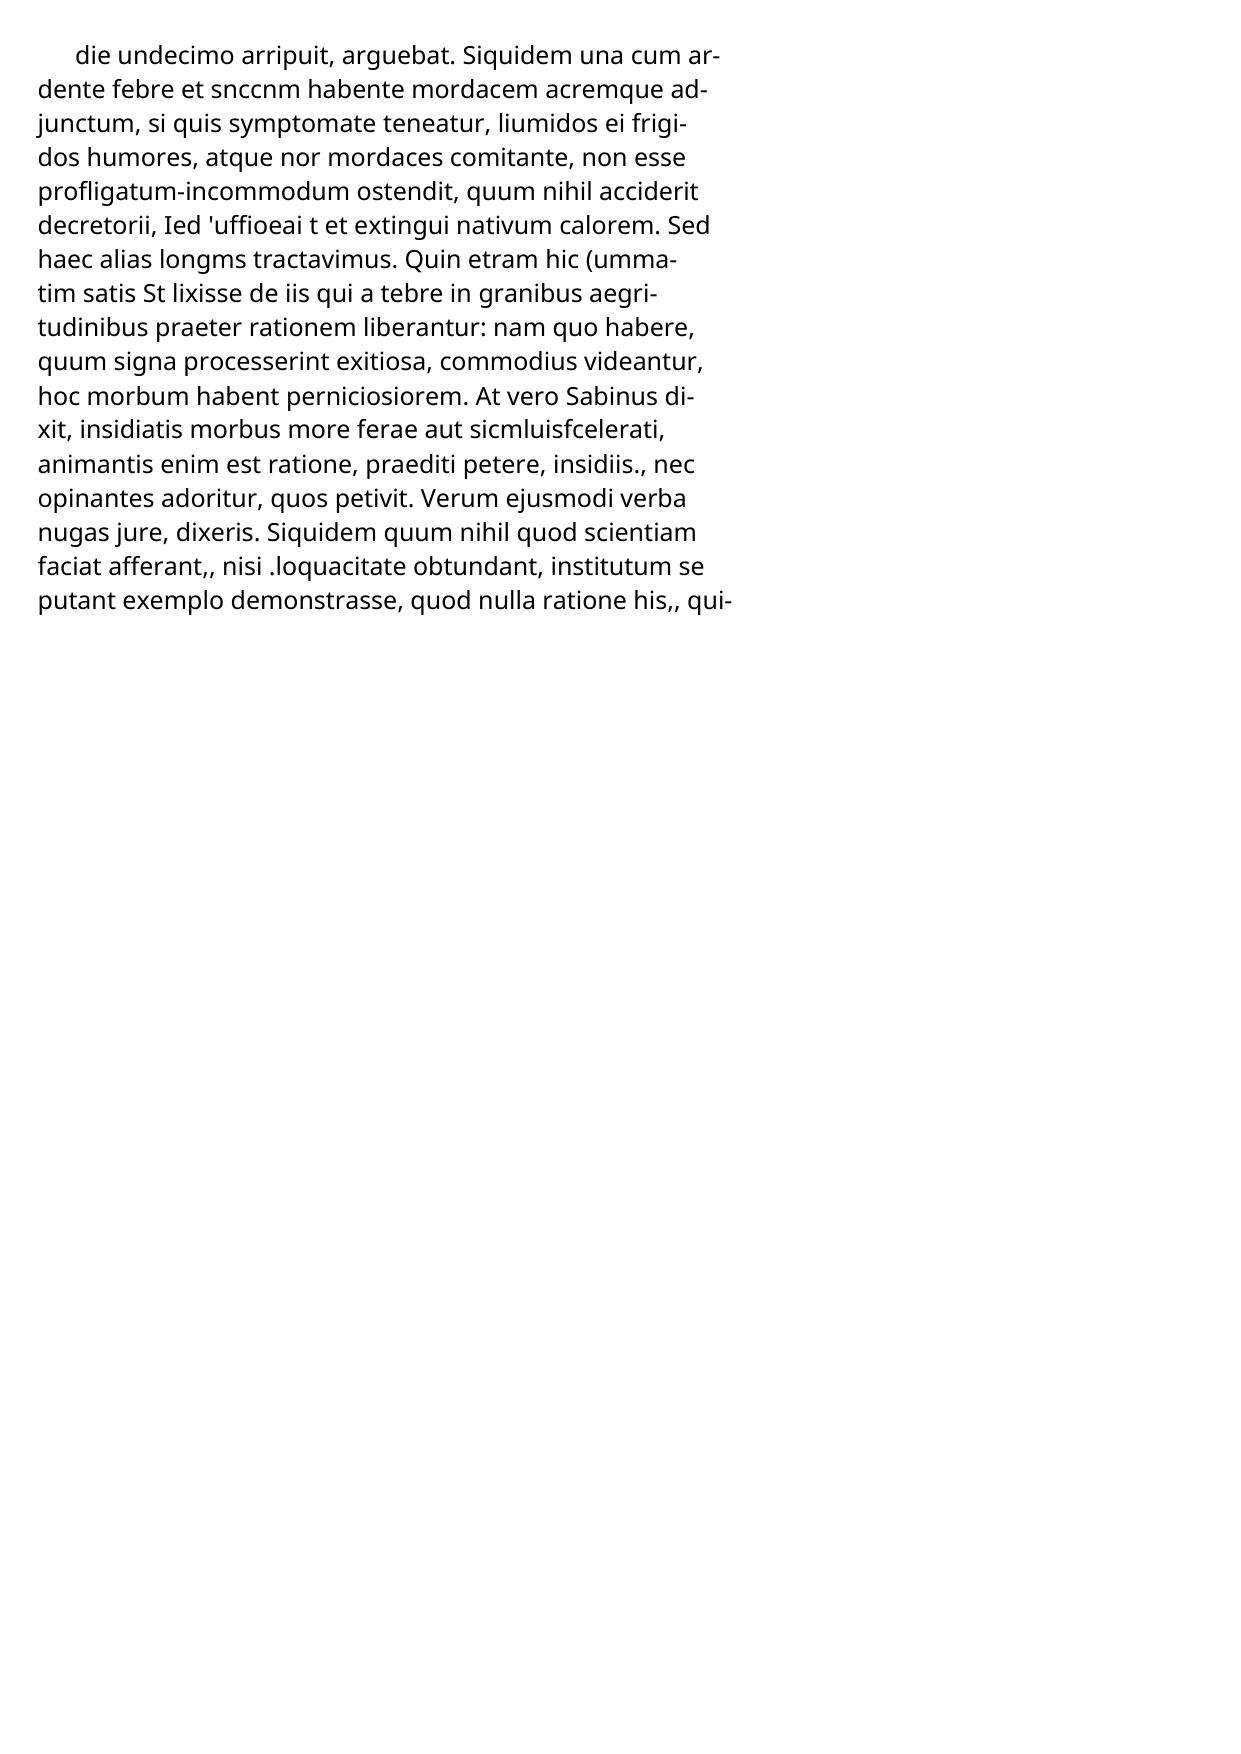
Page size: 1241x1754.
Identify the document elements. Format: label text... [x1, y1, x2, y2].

text die undecimo arripuit, arguebat. Siquidem una cum ar- dente febre et snccnm habente mordacem acremque ad- junctum, si quis symptomate teneatur, liumidos ei frigi- dos humores, atque nor mordaces comitante, non esse profligatum-incommodum ostendit, quum nihil acciderit decretorii, Ied 'uffioeai t et extingui nativum calorem. Sed haec alias longms tractavimus. Quin etram hic (umma- tim satis St lixisse de iis qui a tebre in granibus aegri- tudinibus praeter rationem liberantur: nam quo habere, quum signa processerint exitiosa, commodius videantur, hoc morbum habent perniciosiorem. At vero Sabinus di- xit, insidiatis morbus more ferae aut sicmluisfcelerati, animantis enim est ratione, praediti petere, insidiis., nec opinantes adoritur, quos petivit. Verum ejusmodi verba nugas jure, dixeris. Siquidem quum nihil quod scientiam faciat afferant,, nisi .loquacitate obtundant, institutum se putant exemplo demonstrasse, quod nulla ratione his,, qui- [37, 37, 1203, 617]
